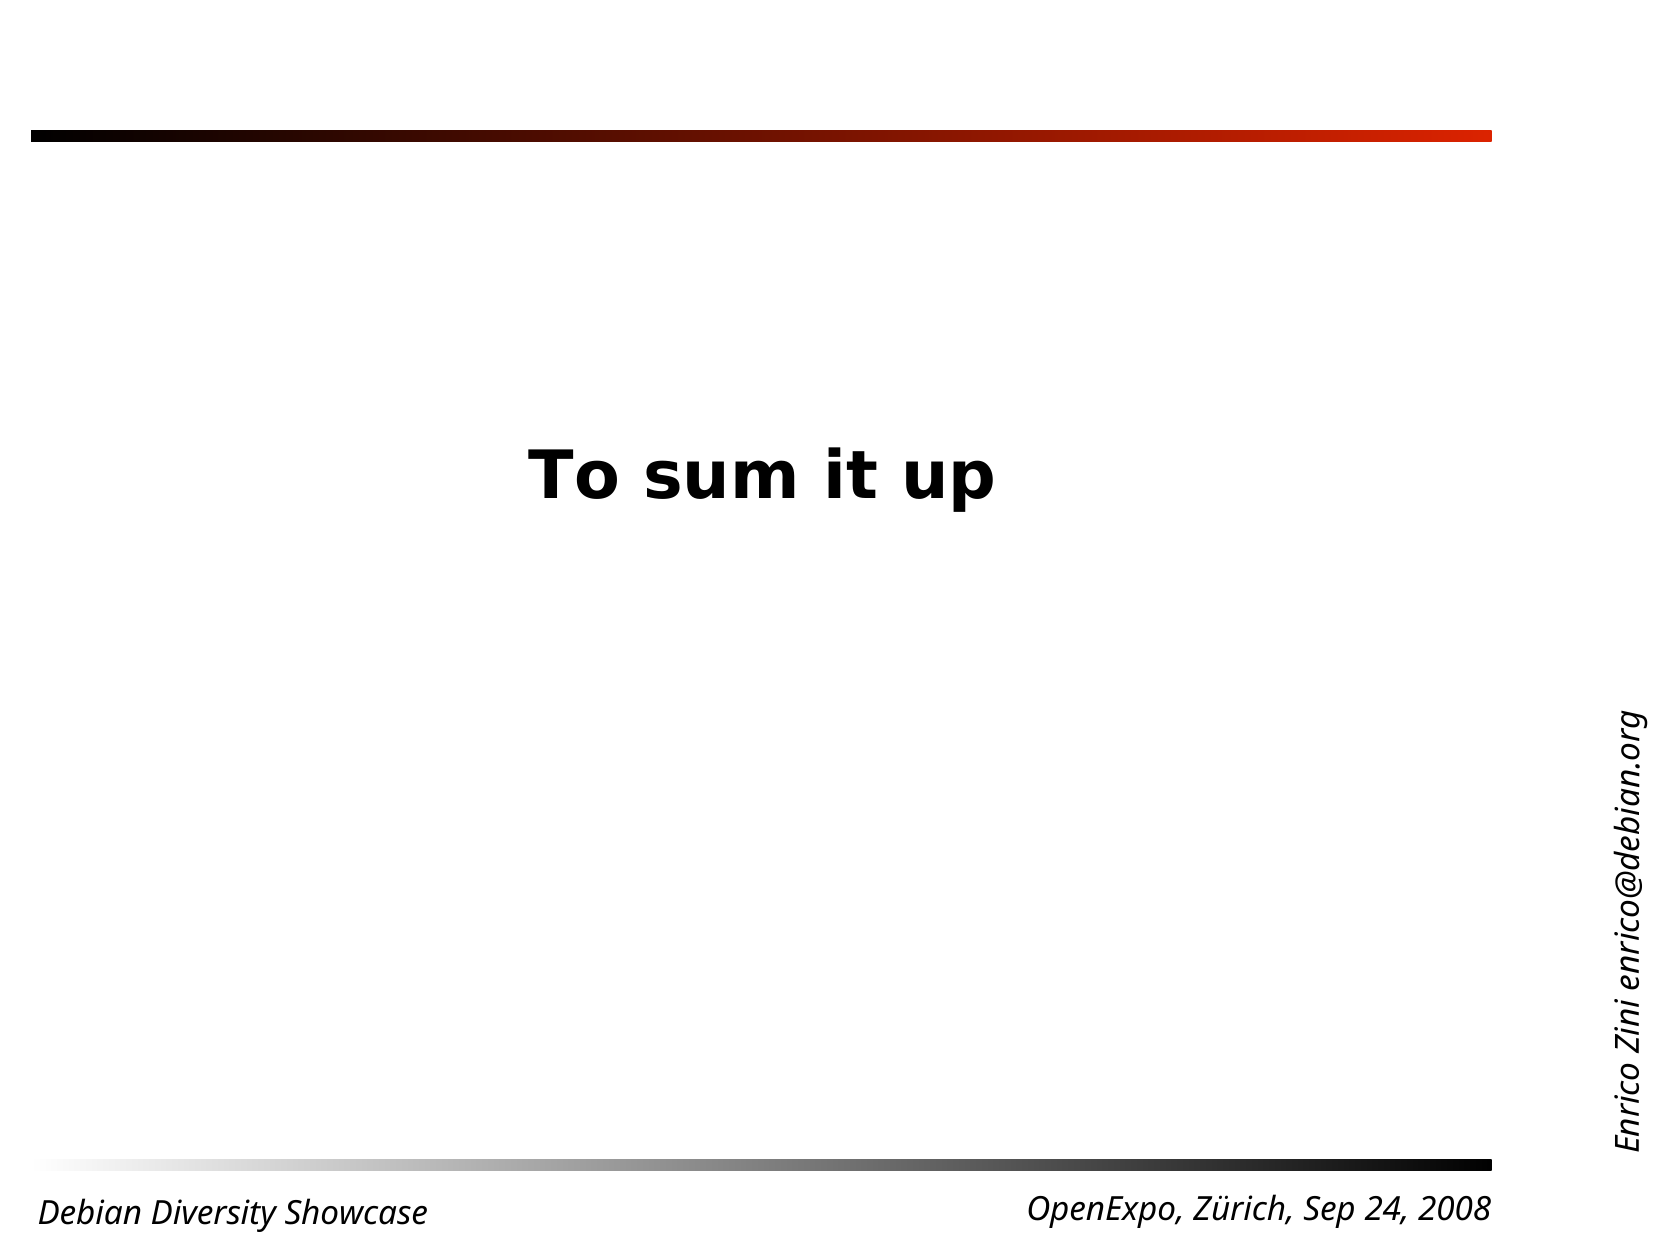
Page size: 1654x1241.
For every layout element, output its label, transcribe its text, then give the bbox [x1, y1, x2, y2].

text_box To sum it up [30, 436, 1495, 515]
